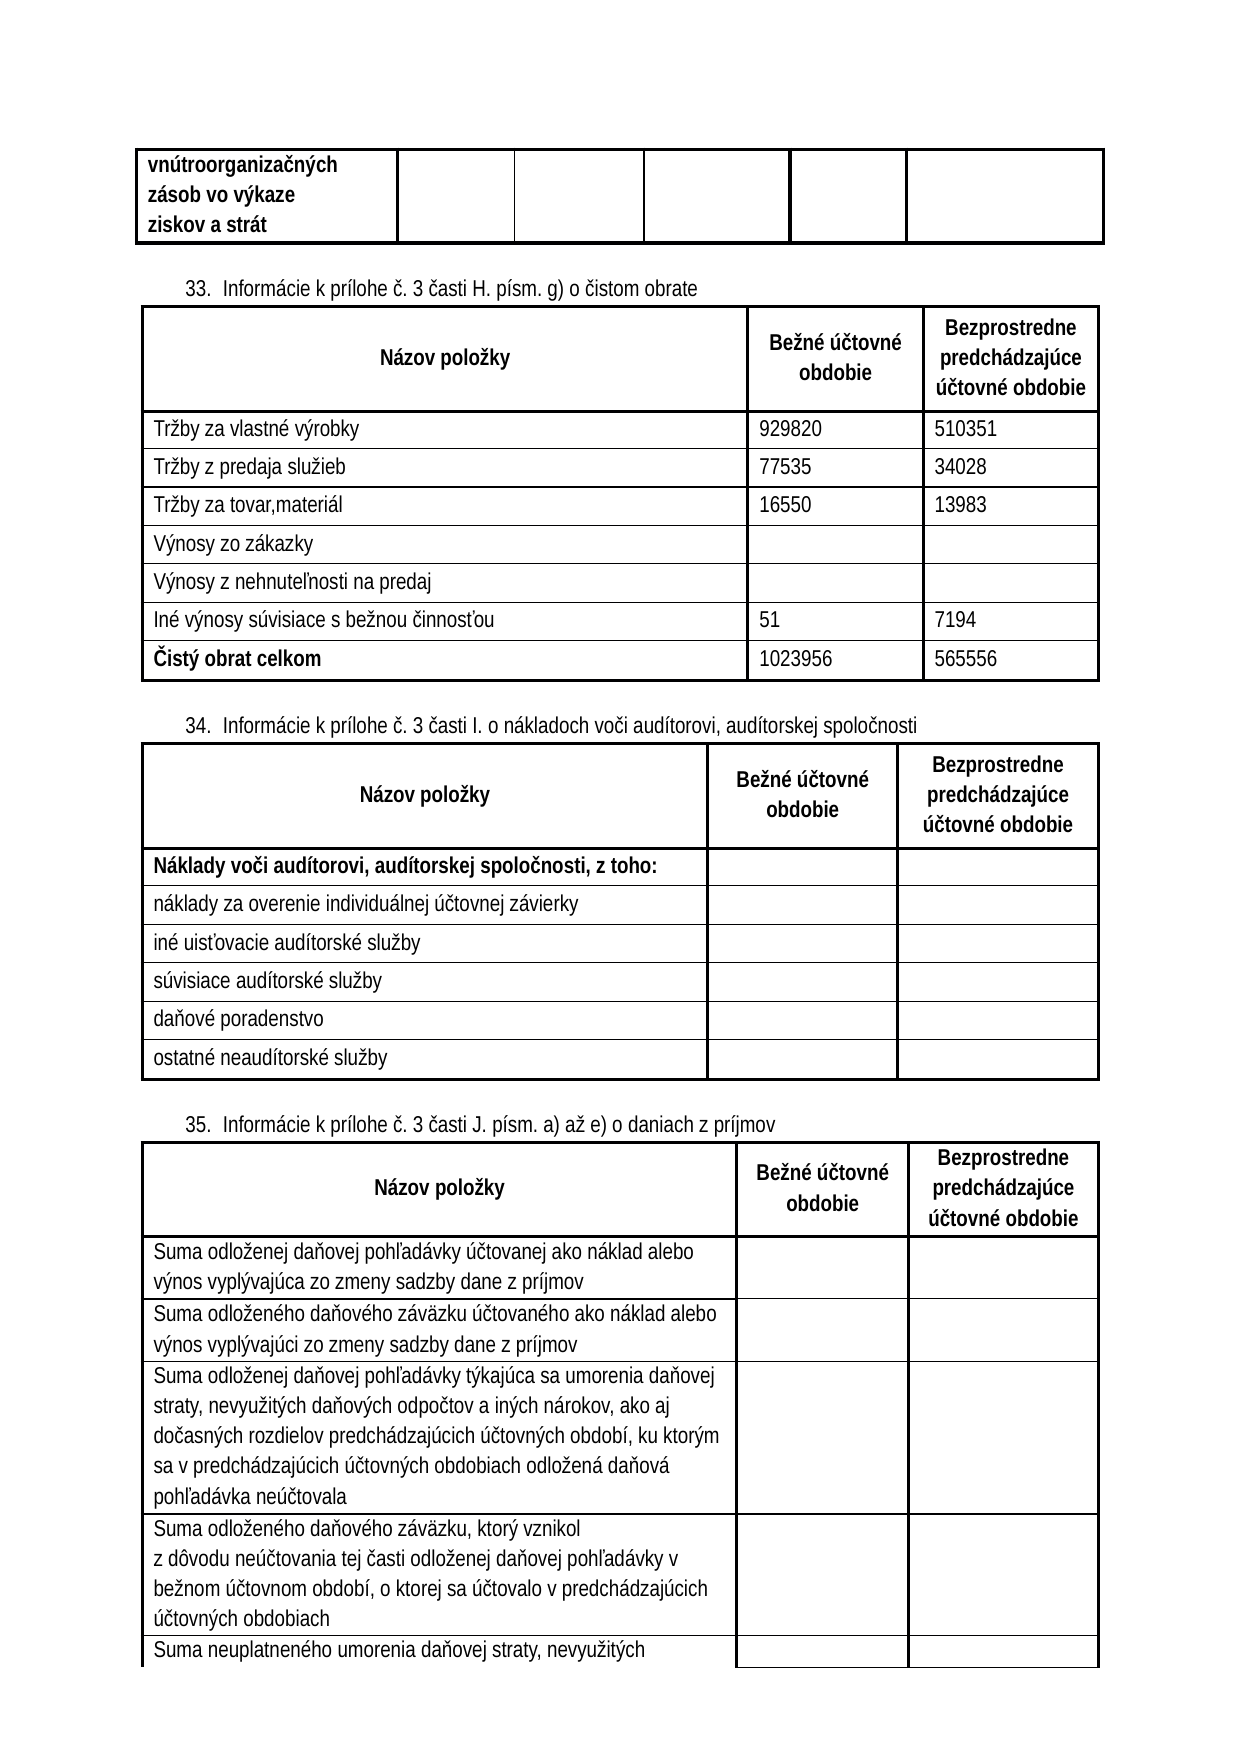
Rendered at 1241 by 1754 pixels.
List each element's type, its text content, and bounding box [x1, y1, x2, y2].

table_cell Suma odloženej daňovej pohľadávky týkajúca sa umorenia daňovej straty, nevyužitých daňových odpočtov a iných nárokov, ako aj dočasných rozdielov predchádzajúcich účtovných období, ku ktorým sa v predchádzajúcich účtovných obdobiach odložená daňová pohľadávka neúčtovala [144, 1362, 735, 1513]
table_cell 929820 [749, 413, 922, 448]
table_cell [910, 1362, 1097, 1513]
table_header Bežné účtovné obdobie [749, 308, 922, 409]
table_cell Iné výnosy súvisiace s bežnou činnosťou [144, 603, 746, 640]
table_cell [899, 1002, 1097, 1039]
table_cell [738, 1515, 907, 1635]
table_cell vnútroorganizačných zásob vo výkaze ziskov a strát [138, 151, 396, 241]
table_cell [899, 1040, 1097, 1077]
table_cell [738, 1636, 907, 1667]
table_cell [910, 1636, 1097, 1667]
table_cell [910, 1299, 1097, 1361]
table_cell Suma neuplatneného umorenia daňovej straty, nevyužitých [144, 1636, 735, 1667]
table_cell [738, 1362, 907, 1513]
table_cell 51 [749, 603, 922, 640]
table_cell 34028 [925, 449, 1097, 486]
table_cell [908, 151, 1102, 241]
table_header Bezprostredne predchádzajúce účtovné obdobie [899, 745, 1097, 847]
table_cell daňové poradenstvo [144, 1002, 706, 1039]
table_cell [738, 1238, 907, 1298]
table_cell [899, 925, 1097, 962]
table_cell Náklady voči audítorovi, audítorskej spoločnosti, z toho: [144, 850, 706, 885]
table_header Názov položky [144, 745, 706, 847]
table_cell 13983 [925, 488, 1097, 525]
table_cell [910, 1515, 1097, 1635]
table_cell [515, 151, 643, 241]
table_cell [925, 526, 1097, 563]
table_cell [709, 1040, 896, 1077]
table_cell Výnosy z nehnuteľnosti na predaj [144, 564, 746, 602]
list Informácie k prílohe č. 3 časti H. písm. g) o čistom obrate [185, 275, 1093, 301]
table_cell [925, 564, 1097, 602]
table_cell [899, 850, 1097, 885]
table_cell [749, 526, 922, 563]
table_cell ostatné neaudítorské služby [144, 1040, 706, 1077]
table_cell Výnosy zo zákazky [144, 526, 746, 563]
table_cell Tržby za vlastné výrobky [144, 413, 746, 448]
table_cell [645, 151, 788, 241]
table_cell [399, 151, 514, 241]
table_cell 565556 [925, 641, 1097, 679]
table_cell 1023956 [749, 641, 922, 679]
table_cell 510351 [925, 413, 1097, 448]
table_cell Suma odloženého daňového záväzku, ktorý vznikol z dôvodu neúčtovania tej časti odloženej daňovej pohľadávky v bežnom účtovnom období, o ktorej sa účtovalo v predchádzajúcich účtovných obdobiach [144, 1515, 735, 1635]
table_cell [709, 886, 896, 924]
table_header Bezprostredne predchádzajúce účtovné obdobie [910, 1144, 1097, 1235]
table_header Bežné účtovné obdobie [709, 745, 896, 847]
table_cell Suma odloženého daňového záväzku účtovaného ako náklad alebo výnos vyplývajúci zo zmeny sadzby dane z príjmov [144, 1300, 735, 1361]
table_cell iné uisťovacie audítorské služby [144, 925, 706, 962]
table_cell Tržby za tovar,materiál [144, 488, 746, 525]
table_cell [910, 1238, 1097, 1298]
table_header Bežné účtovné obdobie [738, 1144, 907, 1235]
table_cell [709, 850, 896, 885]
table_cell 16550 [749, 488, 922, 525]
table_header Bezprostredne predchádzajúce účtovné obdobie [925, 308, 1097, 409]
table_cell [749, 564, 922, 602]
list Informácie k prílohe č. 3 časti J. písm. a) až e) o daniach z príjmov [185, 1111, 1093, 1137]
table_cell Suma odloženej daňovej pohľadávky účtovanej ako náklad alebo výnos vyplývajúca zo zmeny sadzby dane z príjmov [144, 1238, 735, 1298]
table_cell [899, 963, 1097, 1001]
table_cell Čistý obrat celkom [144, 641, 746, 679]
table_cell [709, 963, 896, 1001]
table_cell [738, 1299, 907, 1361]
table_header Názov položky [144, 1144, 735, 1235]
table_cell [899, 886, 1097, 924]
table_header Názov položky [144, 308, 746, 409]
table_cell súvisiace audítorské služby [144, 963, 706, 1001]
table_cell náklady za overenie individuálnej účtovnej závierky [144, 886, 706, 924]
table_cell [709, 925, 896, 962]
table_cell 7194 [925, 603, 1097, 640]
list Informácie k prílohe č. 3 časti I. o nákladoch voči audítorovi, audítorskej spoločnosti [185, 712, 1093, 738]
table_cell 77535 [749, 449, 922, 486]
table_cell [709, 1002, 896, 1039]
table_cell Tržby z predaja služieb [144, 449, 746, 486]
table_cell [792, 151, 905, 241]
